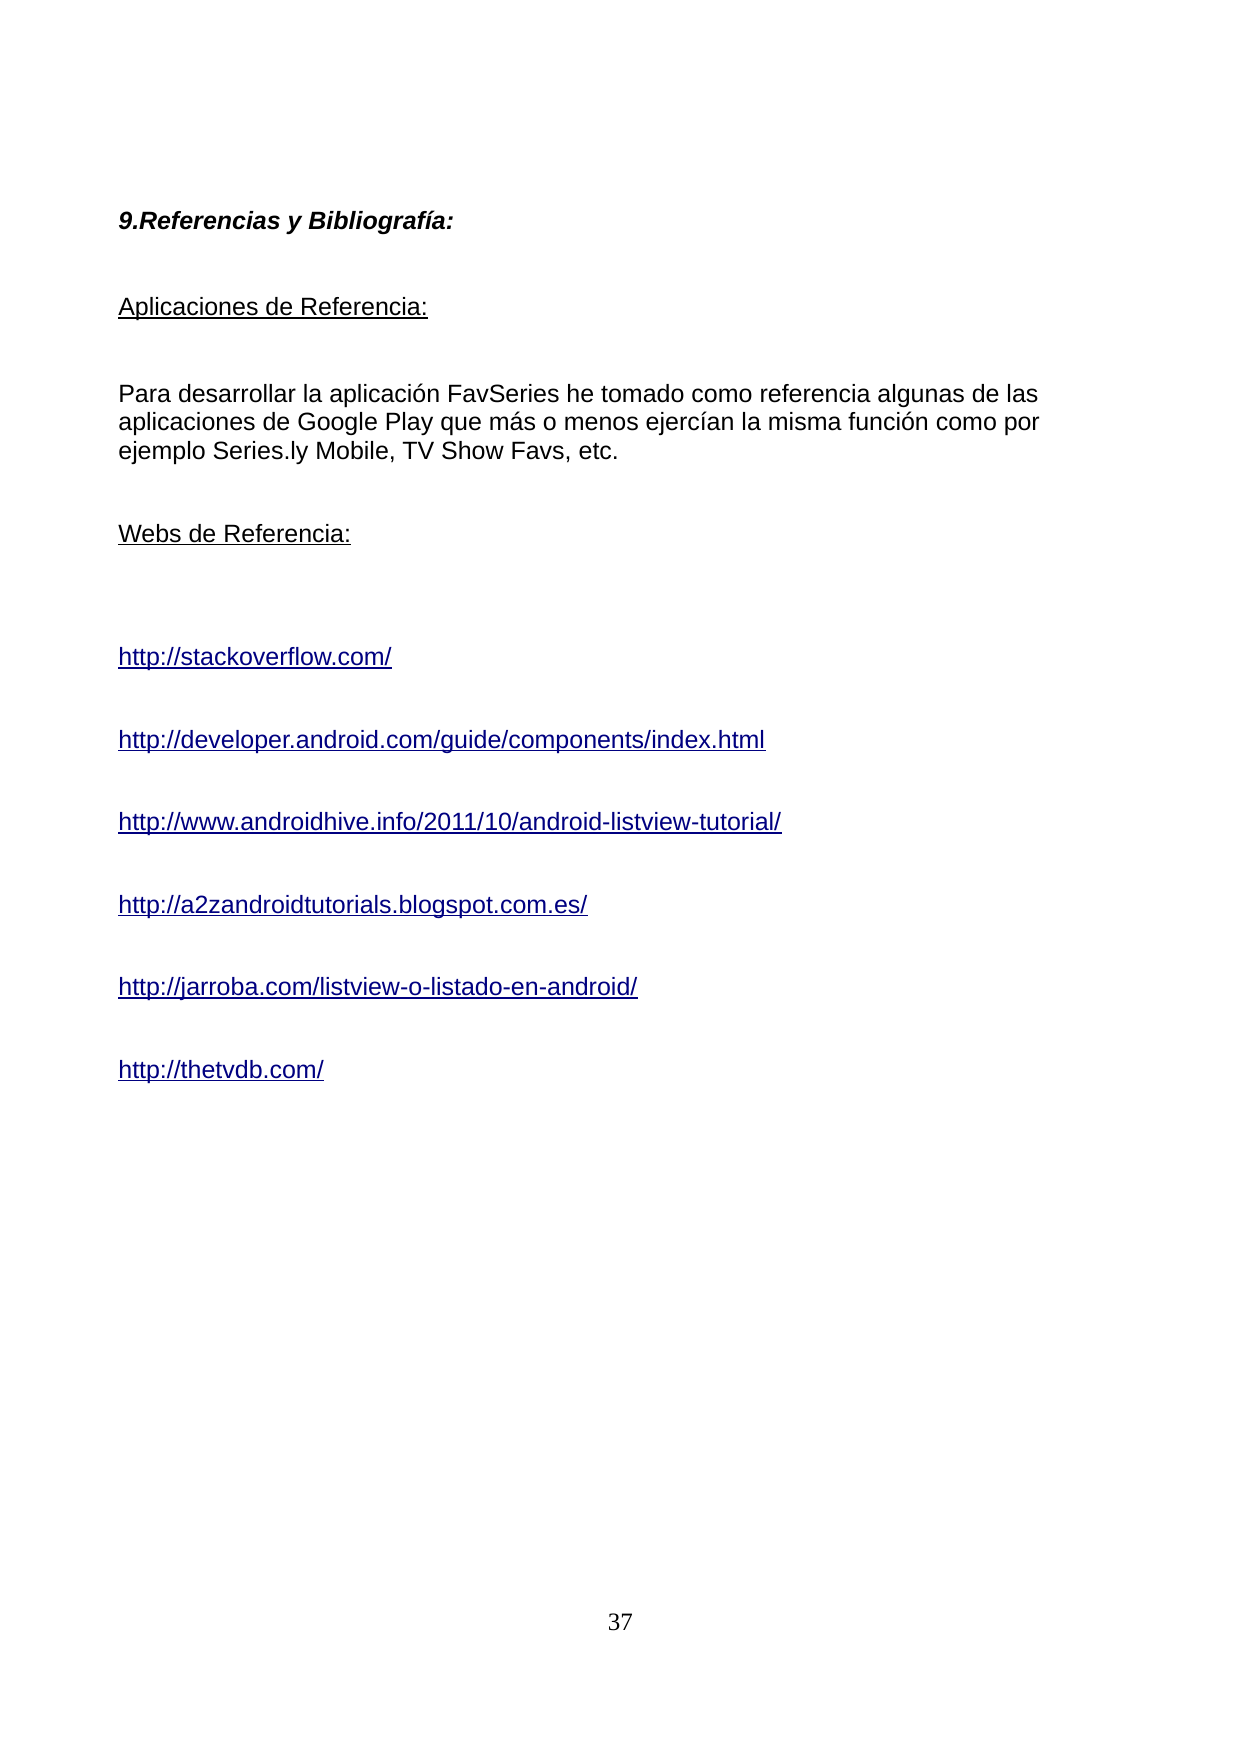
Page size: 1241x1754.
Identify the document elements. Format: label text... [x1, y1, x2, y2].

text Aplicaciones de Referencia: [118, 292, 1122, 321]
text http://stackoverflow.com/ [118, 642, 1122, 671]
text 9.Referencias y Bibliografía: [118, 206, 1122, 235]
text http://jarroba.com/listview-o-listado-en-android/ [118, 972, 1122, 1001]
text http://developer.android.com/guide/components/index.html [118, 725, 1122, 754]
text Para desarrollar la aplicación FavSeries he tomado como referencia algunas de las aplicaciones de Google Play que más o menos ejercían la misma función como por ejemplo Series.ly Mobile, TV Show Favs, etc. [118, 379, 1122, 465]
text http://a2zandroidtutorials.blogspot.com.es/ [118, 890, 1122, 919]
text http://www.androidhive.info/2011/10/android-listview-tutorial/ [118, 807, 1122, 836]
text http://thetvdb.com/ [118, 1055, 1122, 1084]
text Webs de Referencia: [118, 519, 1122, 547]
